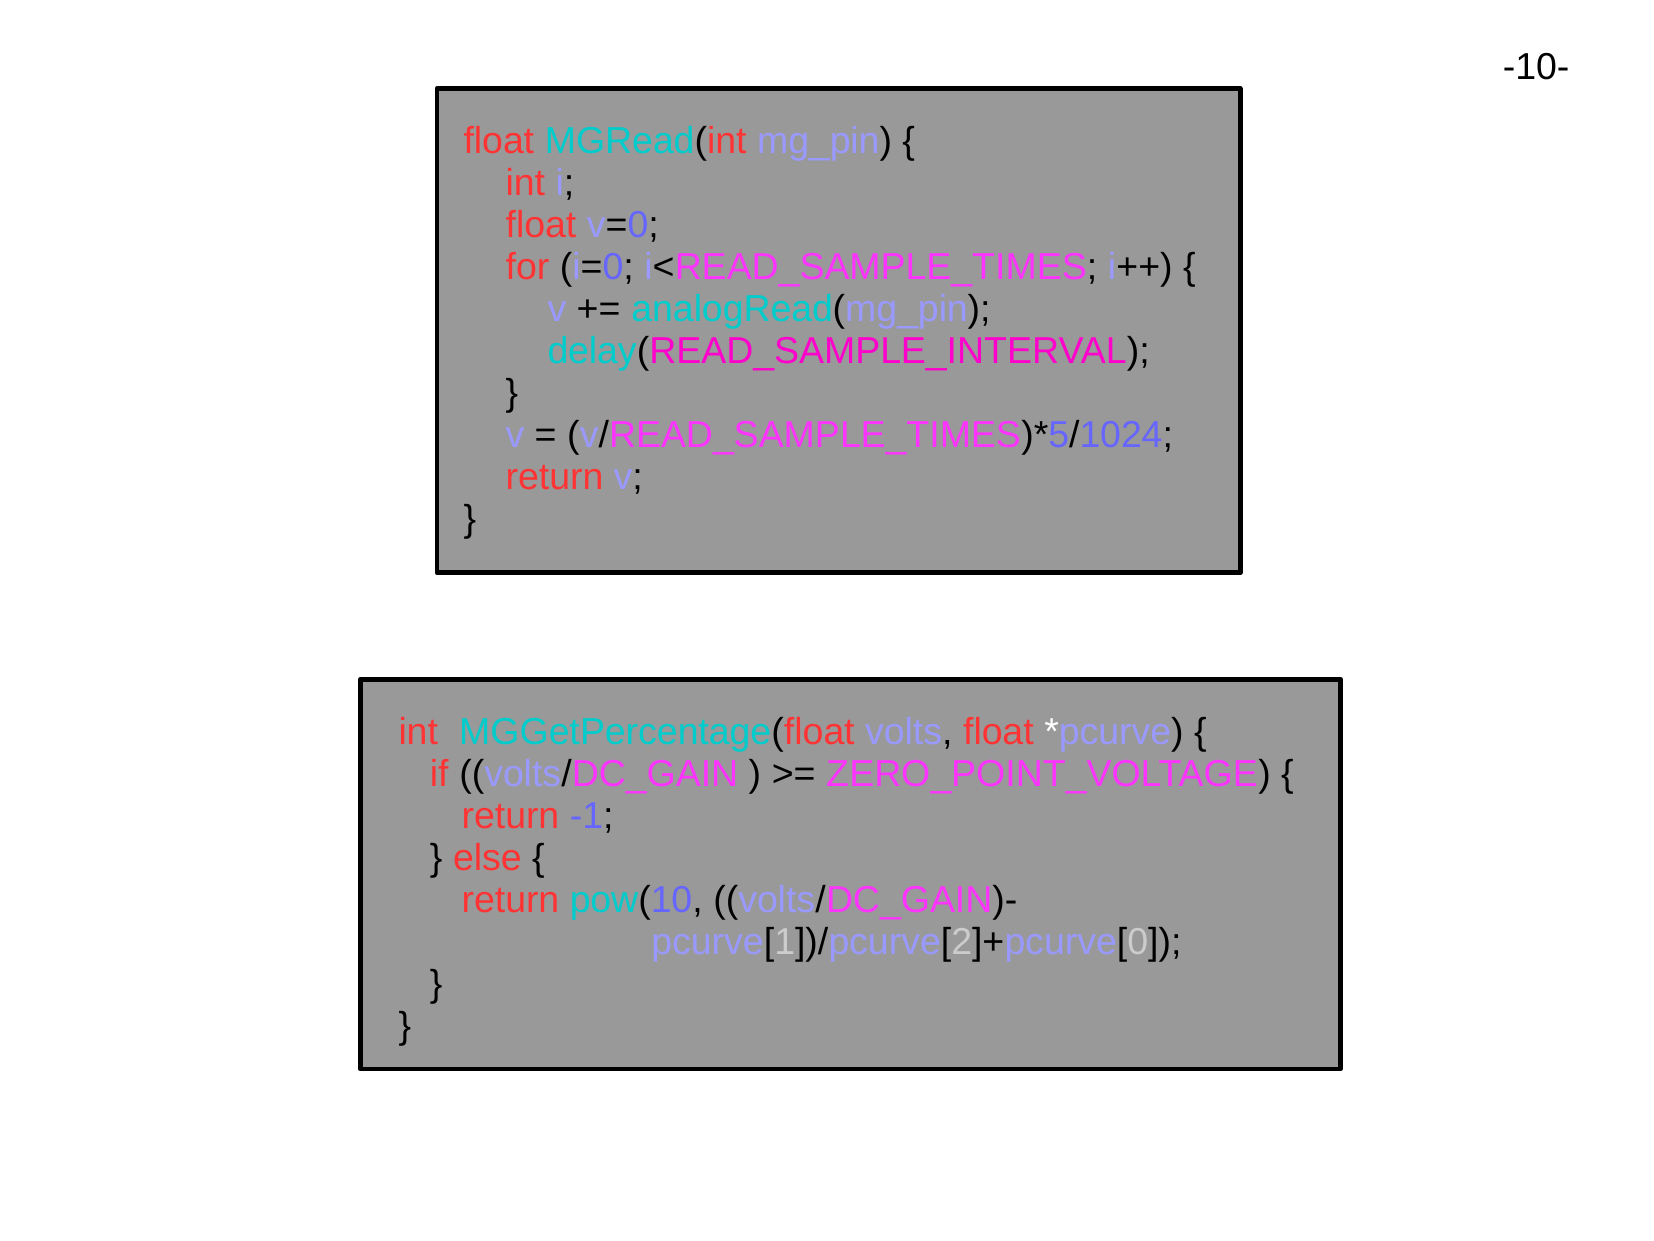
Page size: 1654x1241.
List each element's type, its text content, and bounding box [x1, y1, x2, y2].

text_box [437, 88, 1241, 573]
text_box [360, 679, 1341, 1069]
text_box -10- [1488, 37, 1595, 95]
text_box int MGGetPercentage(float volts, float *pcurve) { if ((volts/DC_GAIN ) >= ZERO_POINT_VOLTAGE) { return -1; } else { return pow(10, ((volts/DC_GAIN)- pcurve[1])/pcurve[2]+pcurve[0]); } } [383, 702, 1317, 1054]
text_box float MGRead(int mg_pin) { int i; float v=0; for (i=0; i<READ_SAMPLE_TIMES; i++) { v += analogRead(mg_pin); delay(READ_SAMPLE_INTERVAL); } v = (v/READ_SAMPLE_TIMES)*5/1024; return v; } [448, 112, 1229, 550]
